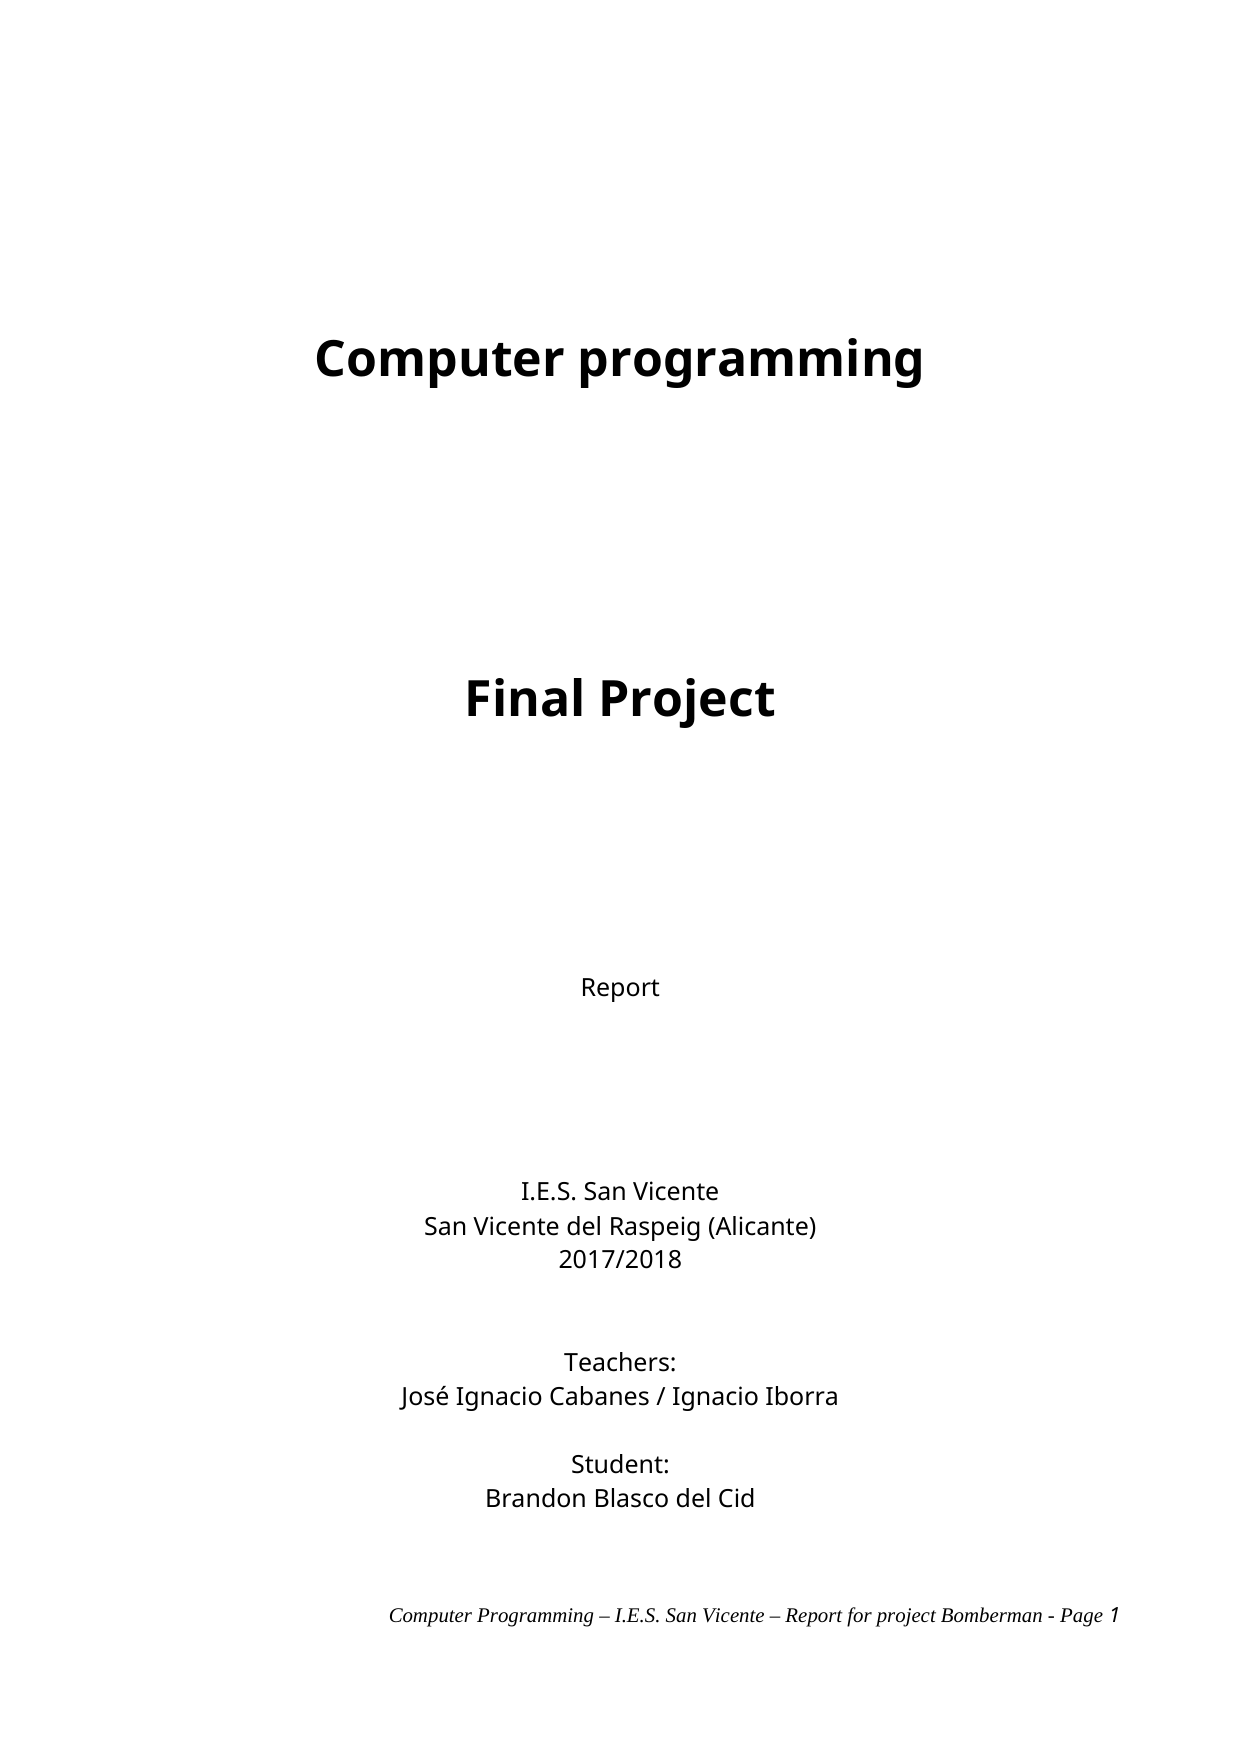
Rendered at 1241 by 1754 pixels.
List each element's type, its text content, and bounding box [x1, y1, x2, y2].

text I.E.S. San Vicente [118, 1174, 1122, 1208]
text San Vicente del Raspeig (Alicante) [118, 1208, 1122, 1242]
text José Ignacio Cabanes / Ignacio Iborra [118, 1378, 1122, 1412]
text Report [118, 970, 1122, 1004]
text Brandon Blasco del Cid [118, 1481, 1122, 1515]
list Final Project [118, 663, 1122, 731]
text Student: [118, 1447, 1122, 1481]
text Teachers: [118, 1344, 1122, 1378]
list Computer programming [118, 322, 1122, 391]
text 2017/2018 [118, 1242, 1122, 1276]
